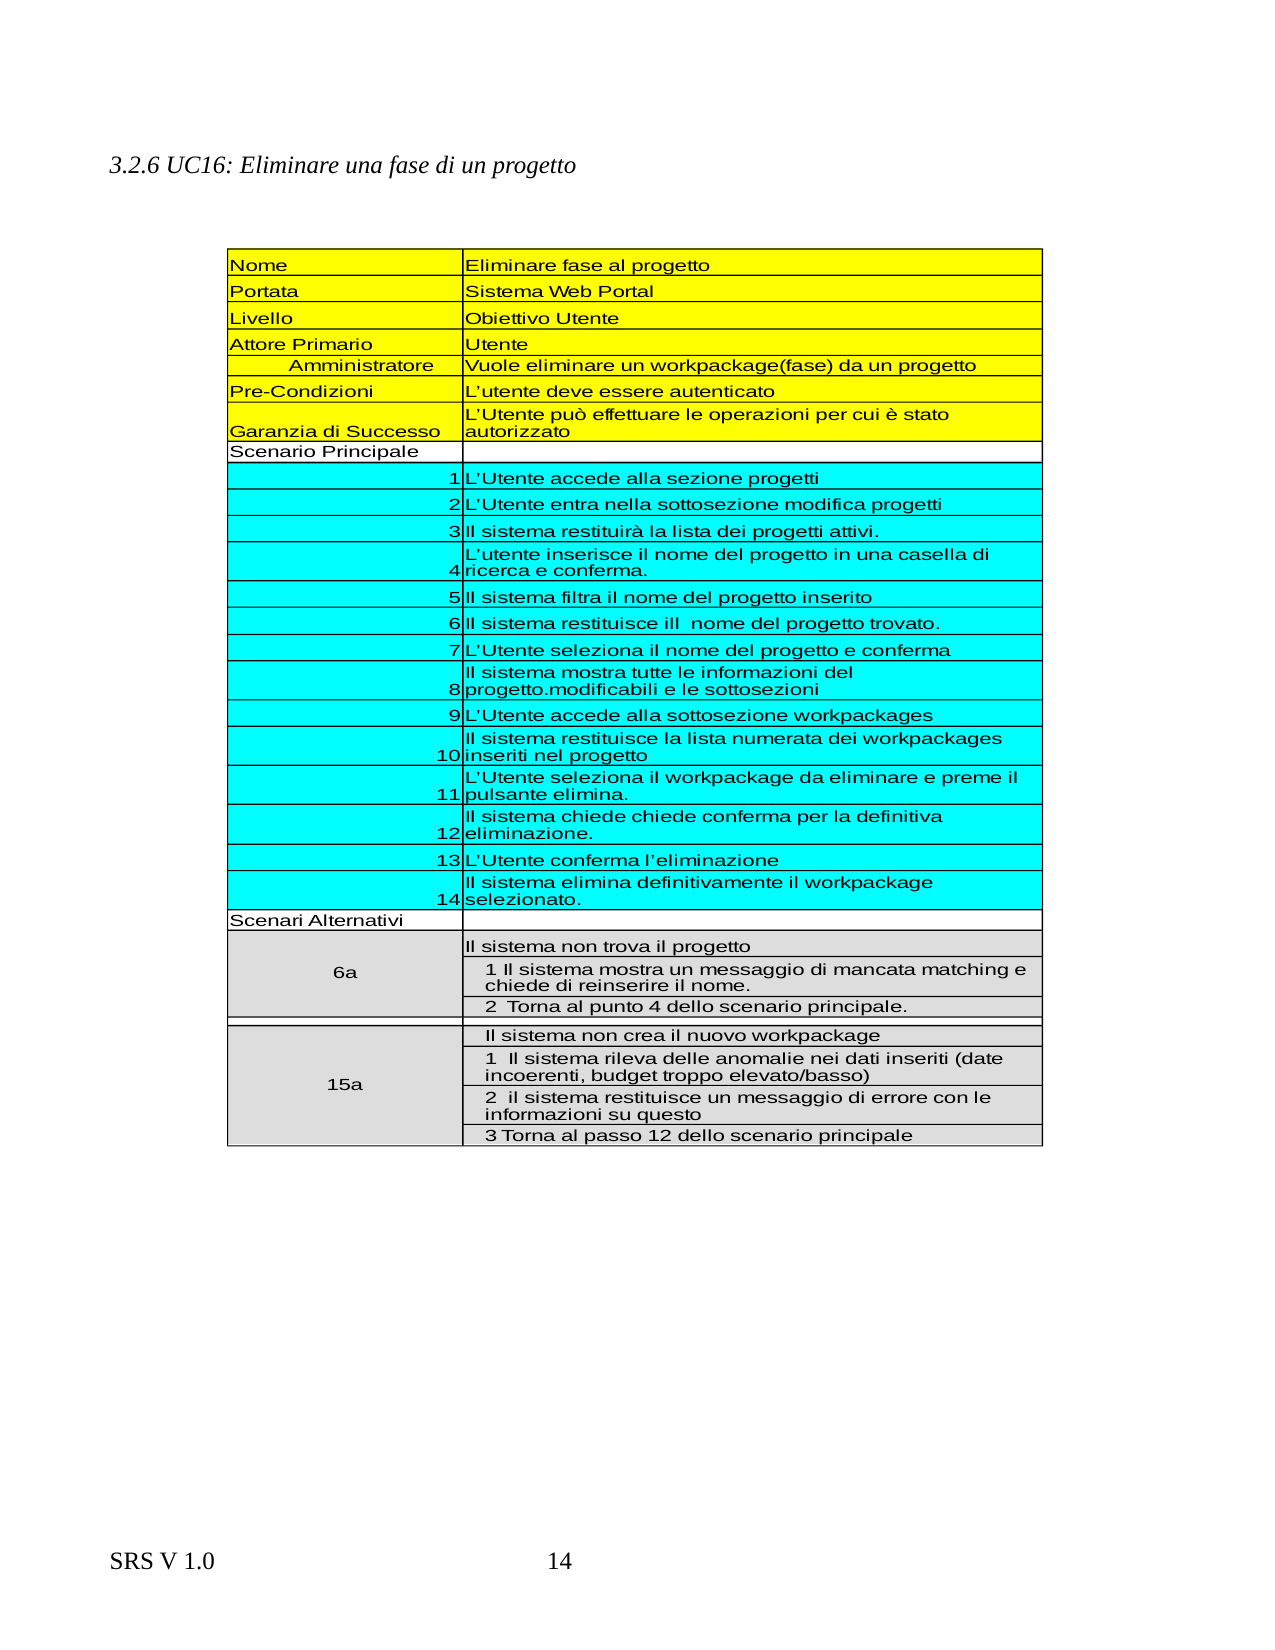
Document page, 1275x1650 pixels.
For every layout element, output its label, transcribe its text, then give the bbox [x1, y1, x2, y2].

subtitle 3.2.6 UC16: Eliminare una fase di un progetto [109, 150, 1162, 179]
